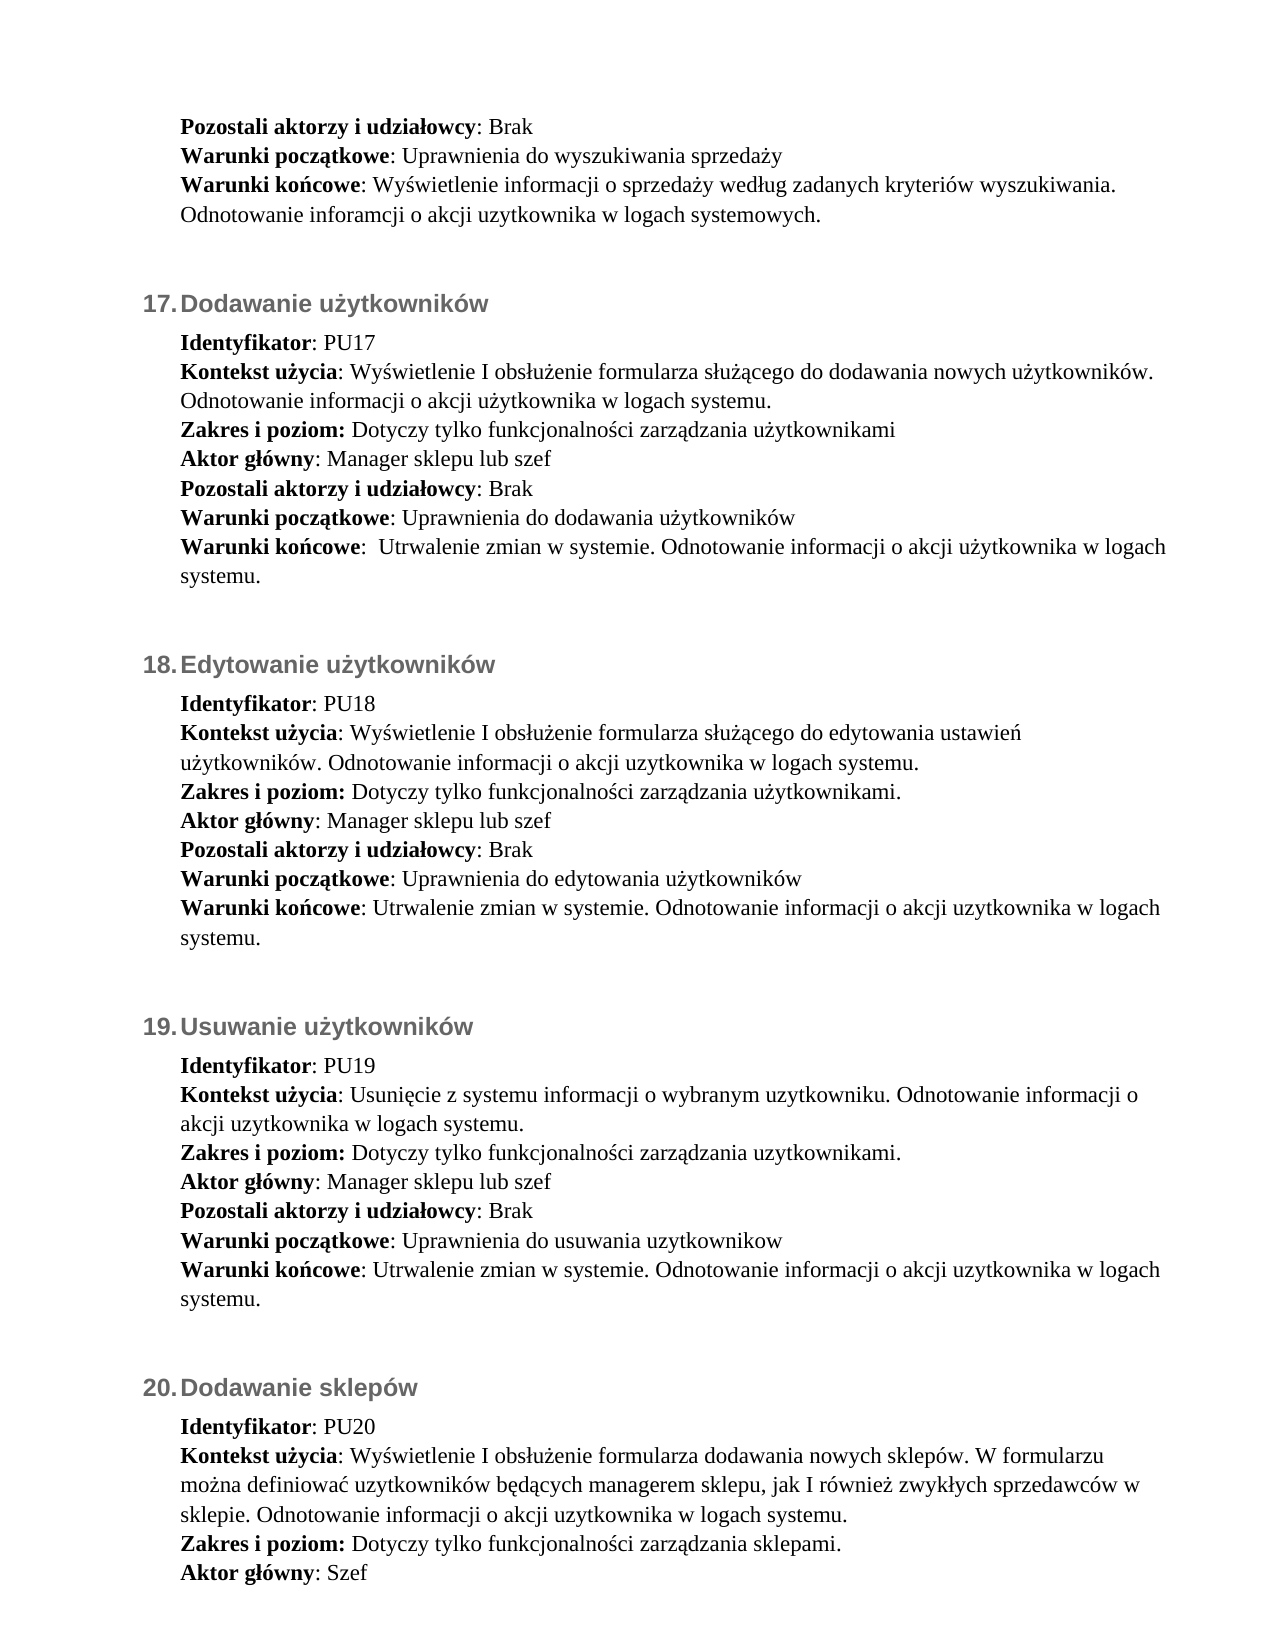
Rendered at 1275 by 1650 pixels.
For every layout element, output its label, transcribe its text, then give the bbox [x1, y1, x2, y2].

subtitle Usuwanie użytkowników [143, 1012, 1170, 1040]
text Zakres i poziom: Dotyczy tylko funkcjonalności zarządzania uzytkownikami. [180, 1140, 1170, 1166]
text Warunki końcowe: Utrwalenie zmian w systemie. Odnotowanie informacji o akcji użytkownika w logach systemu. [180, 534, 1170, 588]
text Pozostali aktorzy i udziałowcy: Brak [180, 837, 1170, 862]
text Pozostali aktorzy i udziałowcy: Brak [180, 114, 1170, 139]
text Identyfikator: PU18 [180, 691, 1170, 717]
text Aktor główny: Manager sklepu lub szef [180, 808, 1170, 833]
text Kontekst użycia: Wyświetlenie I obsłużenie formularza służącego do dodawania nowych użytkowników. Odnotowanie informacji o akcji użytkownika w logach systemu. [180, 359, 1170, 413]
text Warunki końcowe: Utrwalenie zmian w systemie. Odnotowanie informacji o akcji uzytkownika w logach systemu. [180, 895, 1170, 950]
text Warunki początkowe: Uprawnienia do usuwania uzytkownikow [180, 1228, 1170, 1253]
text Identyfikator: PU19 [180, 1053, 1170, 1078]
text Kontekst użycia: Usunięcie z systemu informacji o wybranym uzytkowniku. Odnotowanie informacji o akcji uzytkownika w logach systemu. [180, 1082, 1170, 1136]
text Aktor główny: Manager sklepu lub szef [180, 1169, 1170, 1195]
subtitle Edytowanie użytkowników [143, 651, 1170, 679]
text Identyfikator: PU17 [180, 330, 1170, 355]
text Aktor główny: Manager sklepu lub szef [180, 446, 1170, 472]
text Identyfikator: PU20 [180, 1414, 1170, 1439]
text Pozostali aktorzy i udziałowcy: Brak [180, 1198, 1170, 1224]
text Kontekst użycia: Wyświetlenie I obsłużenie formularza służącego do edytowania ustawień użytkowników. Odnotowanie informacji o akcji uzytkownika w logach systemu. [180, 720, 1170, 775]
text Warunki końcowe: Utrwalenie zmian w systemie. Odnotowanie informacji o akcji uzytkownika w logach systemu. [180, 1257, 1170, 1311]
text Warunki końcowe: Wyświetlenie informacji o sprzedaży według zadanych kryteriów wyszukiwania. Odnotowanie inforamcji o akcji uzytkownika w logach systemowych. [180, 172, 1170, 227]
text Warunki początkowe: Uprawnienia do edytowania użytkowników [180, 866, 1170, 892]
text Pozostali aktorzy i udziałowcy: Brak [180, 476, 1170, 501]
text Aktor główny: Szef [180, 1560, 1170, 1585]
text Kontekst użycia: Wyświetlenie I obsłużenie formularza dodawania nowych sklepów. W formularzu można definiować uzytkowników będących managerem sklepu, jak I również zwykłych sprzedawców w sklepie. Odnotowanie informacji o akcji uzytkownika w logach systemu. [180, 1443, 1170, 1527]
text Zakres i poziom: Dotyczy tylko funkcjonalności zarządzania sklepami. [180, 1531, 1170, 1556]
subtitle Dodawanie użytkowników [143, 289, 1170, 317]
subtitle Dodawanie sklepów [143, 1374, 1170, 1402]
text Zakres i poziom: Dotyczy tylko funkcjonalności zarządzania użytkownikami. [180, 779, 1170, 804]
text Warunki początkowe: Uprawnienia do wyszukiwania sprzedaży [180, 143, 1170, 169]
text Zakres i poziom: Dotyczy tylko funkcjonalności zarządzania użytkownikami [180, 417, 1170, 443]
text Warunki początkowe: Uprawnienia do dodawania użytkowników [180, 505, 1170, 530]
